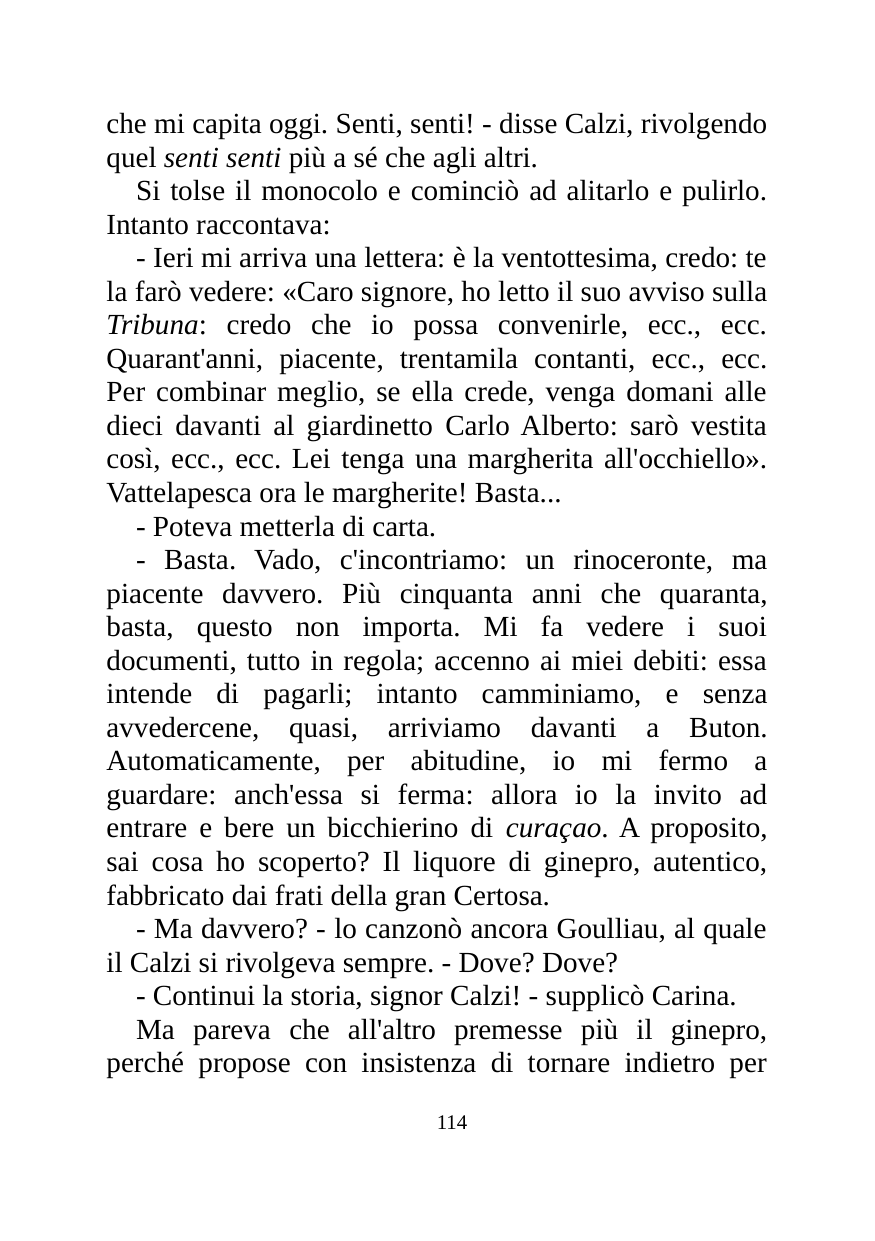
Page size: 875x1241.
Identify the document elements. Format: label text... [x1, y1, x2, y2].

text - Basta. Vado, c'incontriamo: un rinoceronte, ma piacente davvero. Più cinquanta anni che quaranta, basta, questo non importa. Mi fa vedere i suoi documenti, tutto in regola; accenno ai miei debiti: essa intende di pagarli; intanto camminiamo, e senza avvedercene, quasi, arriviamo davanti a Buton. Automaticamente, per abitudine, io mi fermo a guardare: anch'essa si ferma: allora io la invito ad entrare e bere un bicchierino di curaçao. A proposito, sai cosa ho scoperto? Il liquore di ginepro, autentico, fabbricato dai frati della gran Certosa. [106, 542, 768, 911]
text - Ma davvero? - lo canzonò ancora Goulliau, al quale il Calzi si rivolgeva sempre. - Dove? Dove? [106, 911, 768, 978]
text Ma pareva che all'altro premesse più il ginepro, perché propose con insistenza di tornare indietro per [106, 1012, 768, 1079]
text che mi capita oggi. Senti, senti! - disse Calzi, rivolgendo quel senti senti più a sé che agli altri. [106, 106, 768, 173]
text - Ieri mi arriva una lettera: è la ventottesima, credo: te la farò vedere: «Caro signore, ho letto il suo avviso sulla Tribuna: credo che io possa convenirle, ecc., ecc. Quarant'anni, piacente, trentamila contanti, ecc., ecc. Per combinar meglio, se ella crede, venga domani alle dieci davanti al giardinetto Carlo Alberto: sarò vestita così, ecc., ecc. Lei tenga una margherita all'occhiello». Vattelapesca ora le margherite! Basta... [106, 240, 768, 509]
text - Poteva metterla di carta. [106, 509, 768, 542]
text Si tolse il monocolo e cominciò ad alitarlo e pulirlo. Intanto raccontava: [106, 173, 768, 240]
text - Continui la storia, signor Calzi! - supplicò Carina. [106, 978, 768, 1012]
